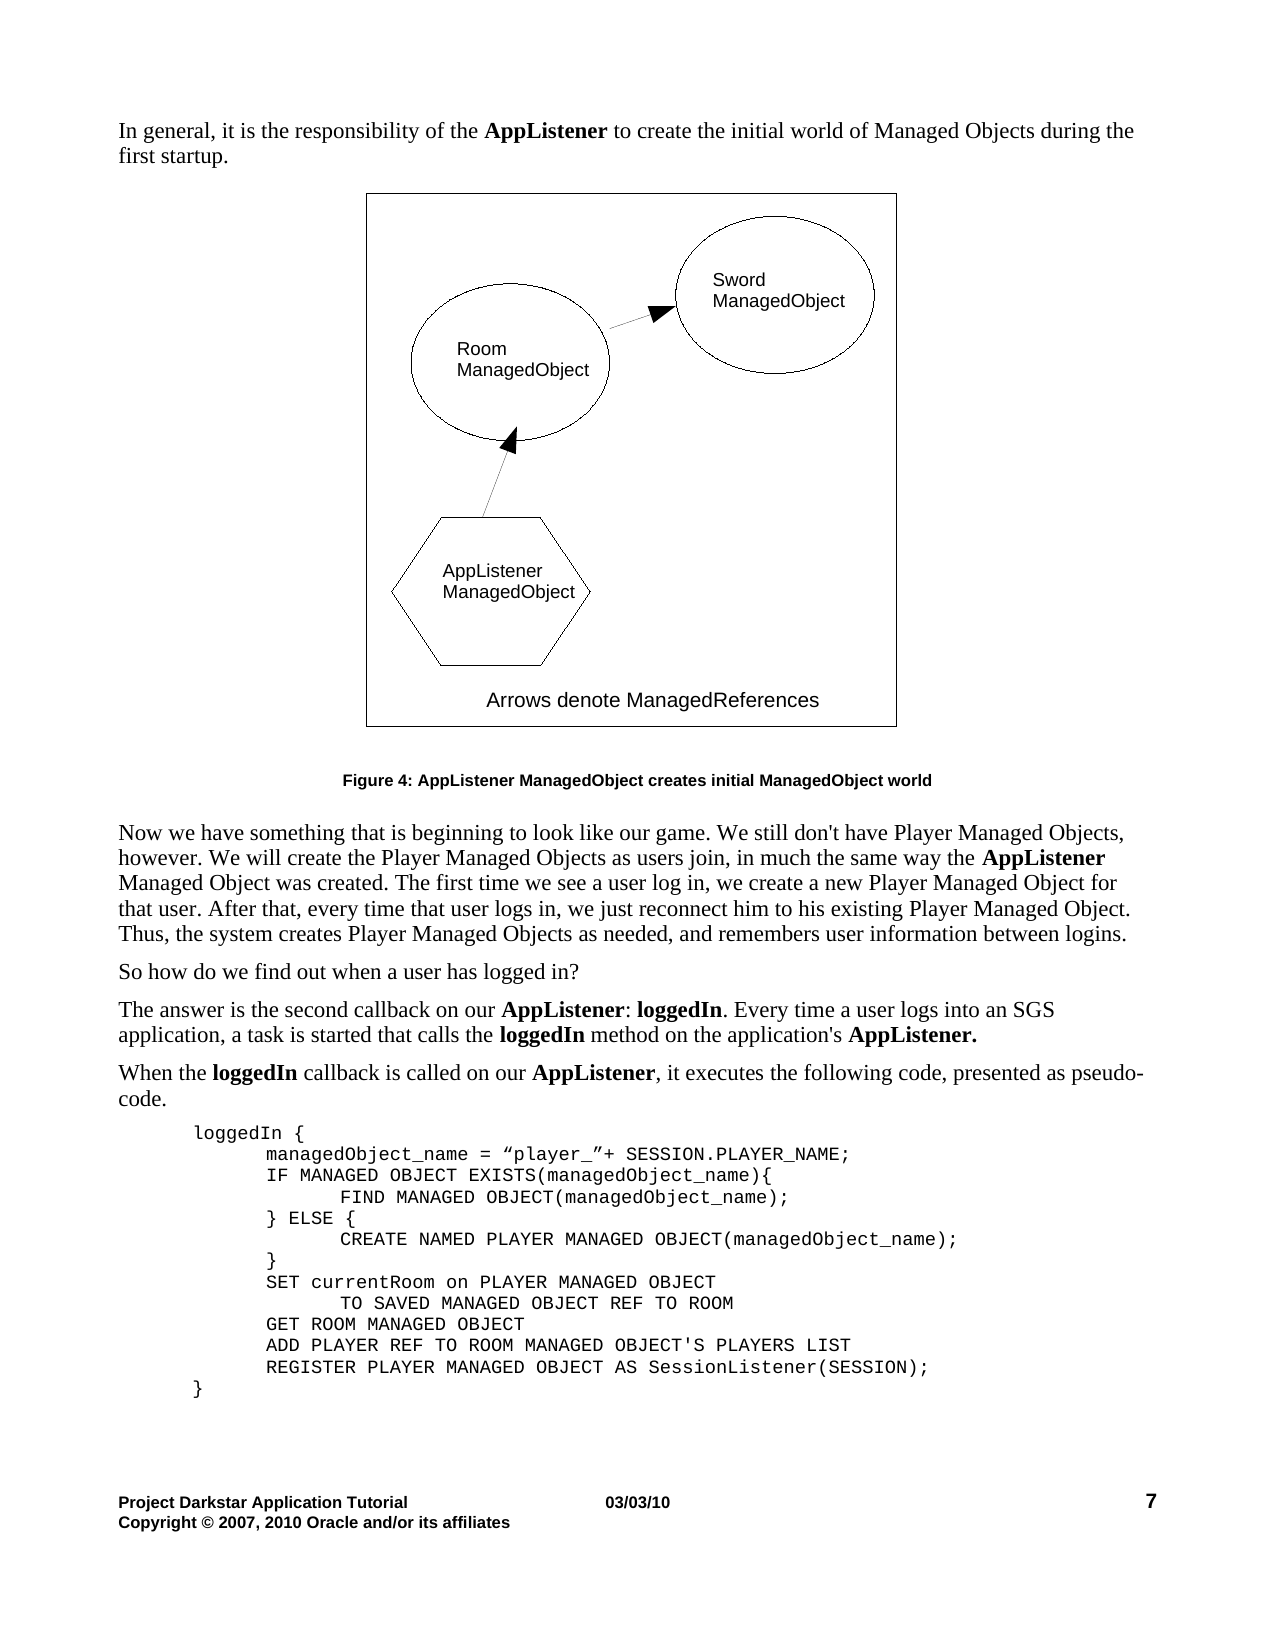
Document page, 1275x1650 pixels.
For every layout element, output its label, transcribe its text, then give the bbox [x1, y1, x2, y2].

text Now we have something that is beginning to look like our game. We still don't have Player Managed Objects, however. We will create the Player Managed Objects as users join, in much the same way the AppListener Managed Object was created. The first time we see a user log in, we create a new Player Managed Object for that user. After that, every time that user logs in, we just reconnect him to his existing Player Managed Object. Thus, the system creates Player Managed Objects as needed, and remembers user information between logins. [118, 819, 1157, 947]
text loggedIn { managedObject_name = “player_”+ SESSION.PLAYER_NAME; IF MANAGED OBJECT EXISTS(managedObject_name){ FIND MANAGED OBJECT(managedObject_name); } ELSE { CREATE NAMED PLAYER MANAGED OBJECT(managedObject_name); } SET currentRoom on PLAYER MANAGED OBJECT [192, 1124, 1098, 1294]
text Figure 4: AppListener ManagedObject creates initial ManagedObject world [118, 181, 1157, 789]
text When the loggedIn callback is called on our AppListener, it executes the following code, presented as pseudo-code. [118, 1060, 1157, 1111]
text The answer is the second callback on our AppListener: loggedIn. Every time a user logs into an SGS application, a task is started that calls the loggedIn method on the application's AppListener. [118, 997, 1157, 1048]
text So how do we find out when a user has logged in? [118, 959, 1157, 984]
text } [192, 1379, 1098, 1400]
text In general, it is the responsibility of the AppListener to create the initial world of Managed Objects during the first startup. [118, 118, 1157, 169]
text TO SAVED MANAGED OBJECT REF TO ROOM GET ROOM MANAGED OBJECT ADD PLAYER REF TO ROOM MANAGED OBJECT'S PLAYERS LIST REGISTER PLAYER MANAGED OBJECT AS SessionListener(SESSION); [192, 1294, 1098, 1379]
